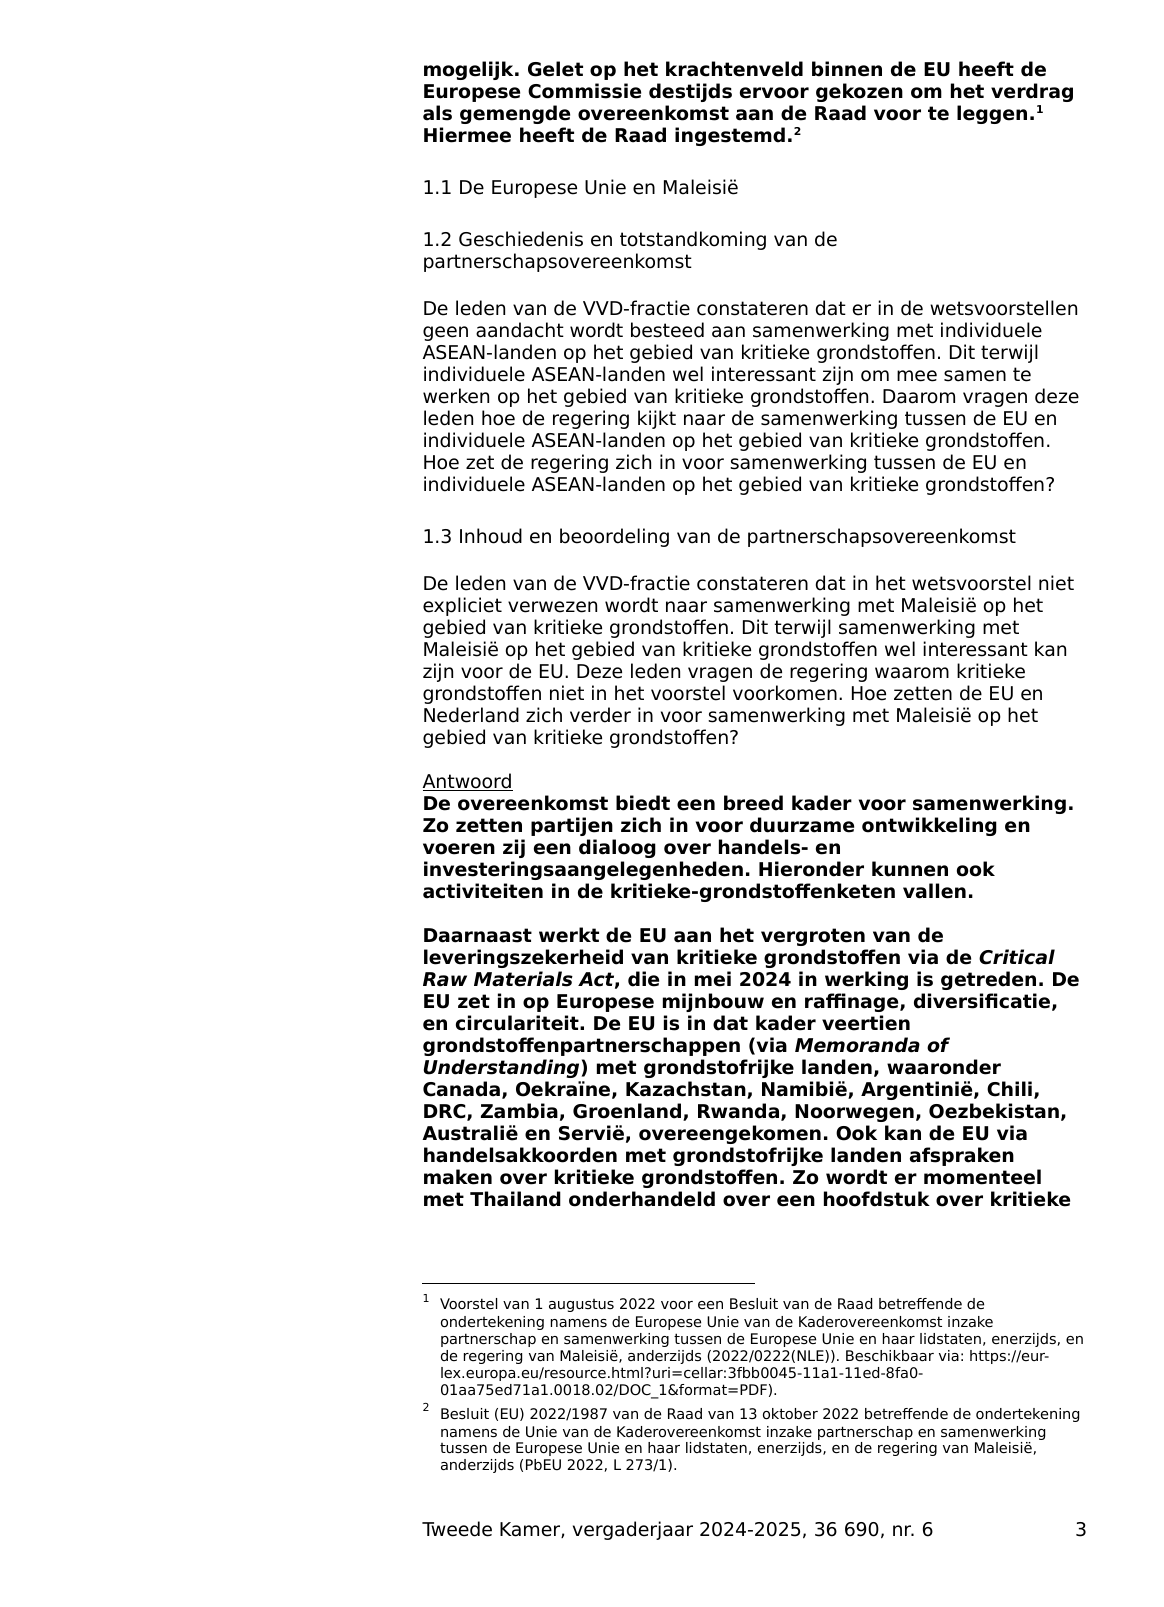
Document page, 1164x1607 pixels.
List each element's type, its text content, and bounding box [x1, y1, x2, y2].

text Besluit (EU) 2022/1987 van de Raad van 13 oktober 2022 betreffende de ondertekening namens de Unie van de Kaderovereenkomst inzake partnerschap en samenwerking tussen de Europese Unie en haar lidstaten, enerzijds, en de regering van Maleisië, anderzijds (PbEU 2022, L 273/1). [422, 1402, 1087, 1474]
subtitle 1.1 De Europese Unie en Maleisië [422, 177, 1087, 199]
subtitle 1.2 Geschiedenis en totstandkoming van de partnerschapsovereenkomst [422, 229, 1087, 273]
text Voorstel van 1 augustus 2022 voor een Besluit van de Raad betreffende de ondertekening namens de Europese Unie van de Kaderovereenkomst inzake partnerschap en samenwerking tussen de Europese Unie en haar lidstaten, enerzijds, en de regering van Maleisië, anderzijds (2022/0222(NLE)). Beschikbaar via: https://eur-lex.europa.eu/resource.html?uri=cellar:3fbb0045-11a1-11ed-8fa0-01aa75ed71a1.0018.02/DOC_1&format=PDF). [422, 1292, 1087, 1399]
text Daarnaast werkt de EU aan het vergroten van de leveringszekerheid van kritieke grondstoffen via de Critical Raw Materials Act, die in mei 2024 in werking is getreden. De EU zet in op Europese mijnbouw en raffinage, diversificatie, en circulariteit. De EU is in dat kader veertien grondstoffenpartnerschappen (via Memoranda of Understanding) met grondstofrijke landen, waaronder Canada, Oekraïne, Kazachstan, Namibië, Argentinië, Chili, DRC, Zambia, Groenland, Rwanda, Noorwegen, Oezbekistan, Australië en Servië, overeengekomen. Ook kan de EU via handelsakkoorden met grondstofrijke landen afspraken maken over kritieke grondstoffen. Zo wordt er momenteel met Thailand onderhandeld over een hoofdstuk over kritieke [422, 925, 1087, 1211]
subtitle 1.3 Inhoud en beoordeling van de partnerschapsovereenkomst [422, 526, 1087, 548]
text mogelijk. Gelet op het krachtenveld binnen de EU heeft de Europese Commissie destijds ervoor gekozen om het verdrag als gemengde overeenkomst aan de Raad voor te leggen. Hiermee heeft de Raad ingestemd. [422, 59, 1087, 147]
text De leden van de VVD-fractie constateren dat in het wetsvoorstel niet expliciet verwezen wordt naar samenwerking met Maleisië op het gebied van kritieke grondstoffen. Dit terwijl samenwerking met Maleisië op het gebied van kritieke grondstoffen wel interessant kan zijn voor de EU. Deze leden vragen de regering waarom kritieke grondstoffen niet in het voorstel voorkomen. Hoe zetten de EU en Nederland zich verder in voor samenwerking met Maleisië op het gebied van kritieke grondstoffen? [422, 573, 1087, 748]
text De leden van de VVD-fractie constateren dat er in de wetsvoorstellen geen aandacht wordt besteed aan samenwerking met individuele ASEAN-landen op het gebied van kritieke grondstoffen. Dit terwijl individuele ASEAN-landen wel interessant zijn om mee samen te werken op het gebied van kritieke grondstoffen. Daarom vragen deze leden hoe de regering kijkt naar de samenwerking tussen de EU en individuele ASEAN-landen op het gebied van kritieke grondstoffen. Hoe zet de regering zich in voor samenwerking tussen de EU en individuele ASEAN-landen op het gebied van kritieke grondstoffen? [422, 298, 1087, 496]
text De overeenkomst biedt een breed kader voor samenwerking. Zo zetten partijen zich in voor duurzame ontwikkeling en voeren zij een dialoog over handels- en investeringsaangelegenheden. Hieronder kunnen ook activiteiten in de kritieke-grondstoffenketen vallen. [422, 793, 1087, 903]
text Antwoord [422, 771, 1087, 793]
